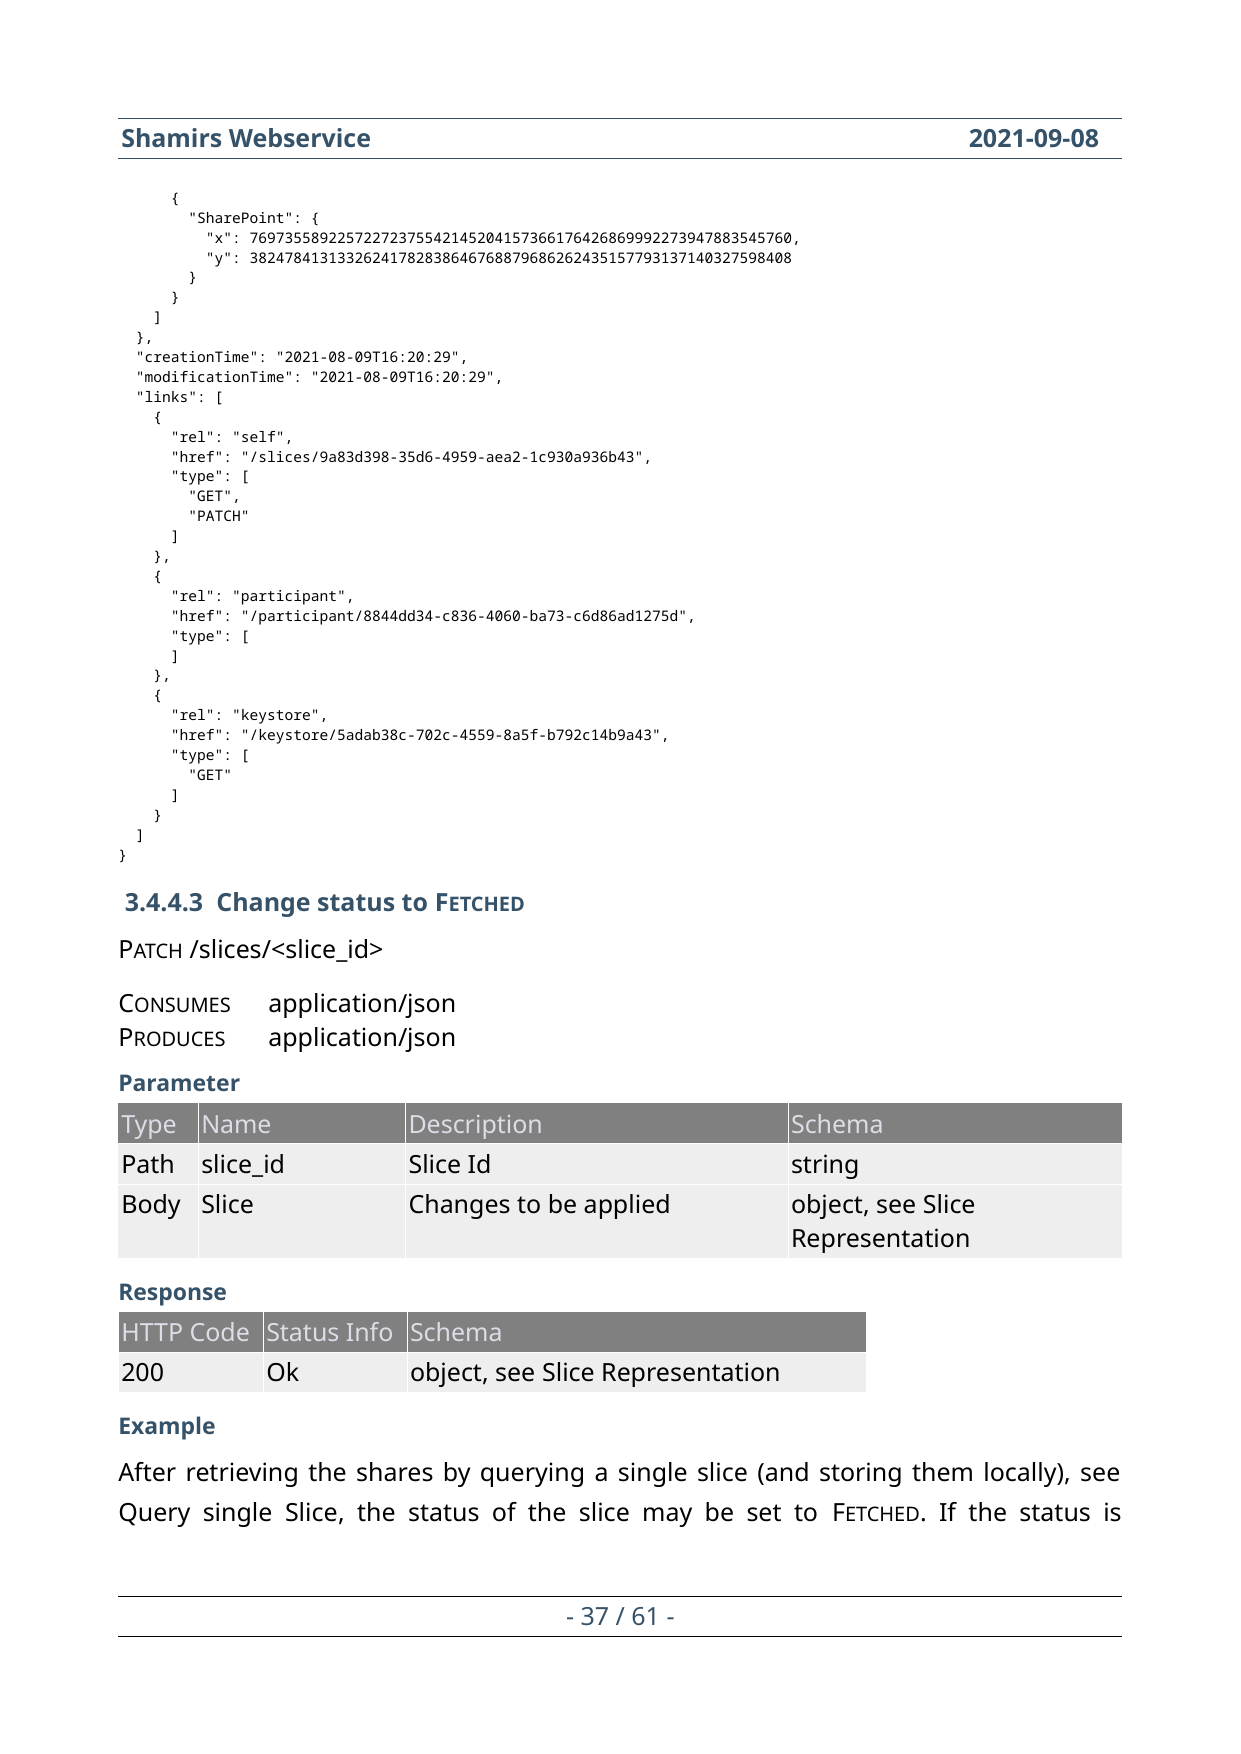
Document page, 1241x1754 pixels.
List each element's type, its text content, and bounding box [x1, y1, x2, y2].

text "GET", [118, 486, 1122, 506]
table_header Description [406, 1103, 788, 1143]
text "href": "/keystore/5adab38c-702c-4559-8a5f-b792c14b9a43", [118, 725, 1122, 745]
table_cell Path [118, 1144, 198, 1184]
text "type": [ [118, 625, 1122, 645]
text { [118, 566, 1122, 586]
text Parameter [118, 1067, 1122, 1099]
table_header Name [199, 1103, 405, 1143]
text ] [118, 526, 1122, 546]
table_cell Body [118, 1185, 198, 1258]
text }, [118, 327, 1122, 347]
text "type": [ [118, 745, 1122, 765]
text After retrieving the shares by querying a single slice (and storing them locally), see Query single Slice, the status of the slice may be set to Fetched. If the status is [118, 1455, 1122, 1528]
text ] [118, 307, 1122, 327]
text Patch /slices/<slice_id> [118, 932, 1122, 966]
subtitle Change status to Fetched [118, 885, 1122, 919]
text "rel": "keystore", [118, 705, 1122, 725]
text "y": 38247841313326241782838646768879686262435157793137140327598408 [118, 247, 1122, 267]
text Produces application/json [118, 1019, 1122, 1053]
table_header Type [118, 1103, 198, 1143]
text { [118, 188, 1122, 208]
text Response [118, 1276, 1122, 1307]
text { [118, 685, 1122, 705]
text Example [118, 1410, 1122, 1442]
table_header HTTP Code [119, 1312, 263, 1352]
text } [118, 267, 1122, 287]
table_cell slice_id [199, 1144, 405, 1184]
text "href": "/participant/8844dd34-c836-4060-ba73-c6d86ad1275d", [118, 606, 1122, 625]
text } [118, 287, 1122, 307]
text "rel": "self", [118, 426, 1122, 446]
text "modificationTime": "2021-08-09T16:20:29", [118, 367, 1122, 387]
text "links": [ [118, 387, 1122, 407]
text { [118, 407, 1122, 426]
text }, [118, 665, 1122, 685]
table_cell Changes to be applied [406, 1185, 788, 1258]
table_cell 200 [119, 1353, 263, 1392]
text ] [118, 784, 1122, 804]
text "href": "/slices/9a83d398-35d6-4959-aea2-1c930a936b43", [118, 446, 1122, 466]
table_header Status Info [264, 1312, 407, 1352]
table_header Schema [408, 1312, 866, 1352]
text "PATCH" [118, 506, 1122, 526]
table_cell Slice [199, 1185, 405, 1258]
text "rel": "participant", [118, 586, 1122, 606]
table_cell string [789, 1144, 1122, 1184]
text ] [118, 645, 1122, 665]
table_cell object, see Slice Representation [789, 1185, 1122, 1258]
table_header Schema [789, 1103, 1122, 1143]
text Consumes application/json [118, 985, 1122, 1019]
text } [118, 844, 1122, 864]
text "x": 76973558922572272375542145204157366176426869992273947883545760, [118, 227, 1122, 247]
text ] [118, 824, 1122, 844]
text }, [118, 546, 1122, 566]
text "creationTime": "2021-08-09T16:20:29", [118, 347, 1122, 367]
text "type": [ [118, 466, 1122, 486]
text } [118, 804, 1122, 824]
text "GET" [118, 765, 1122, 784]
table_cell Ok [264, 1353, 407, 1392]
table_cell Slice Id [406, 1144, 788, 1184]
text "SharePoint": { [118, 208, 1122, 227]
table_cell object, see Slice Representation [408, 1353, 866, 1392]
